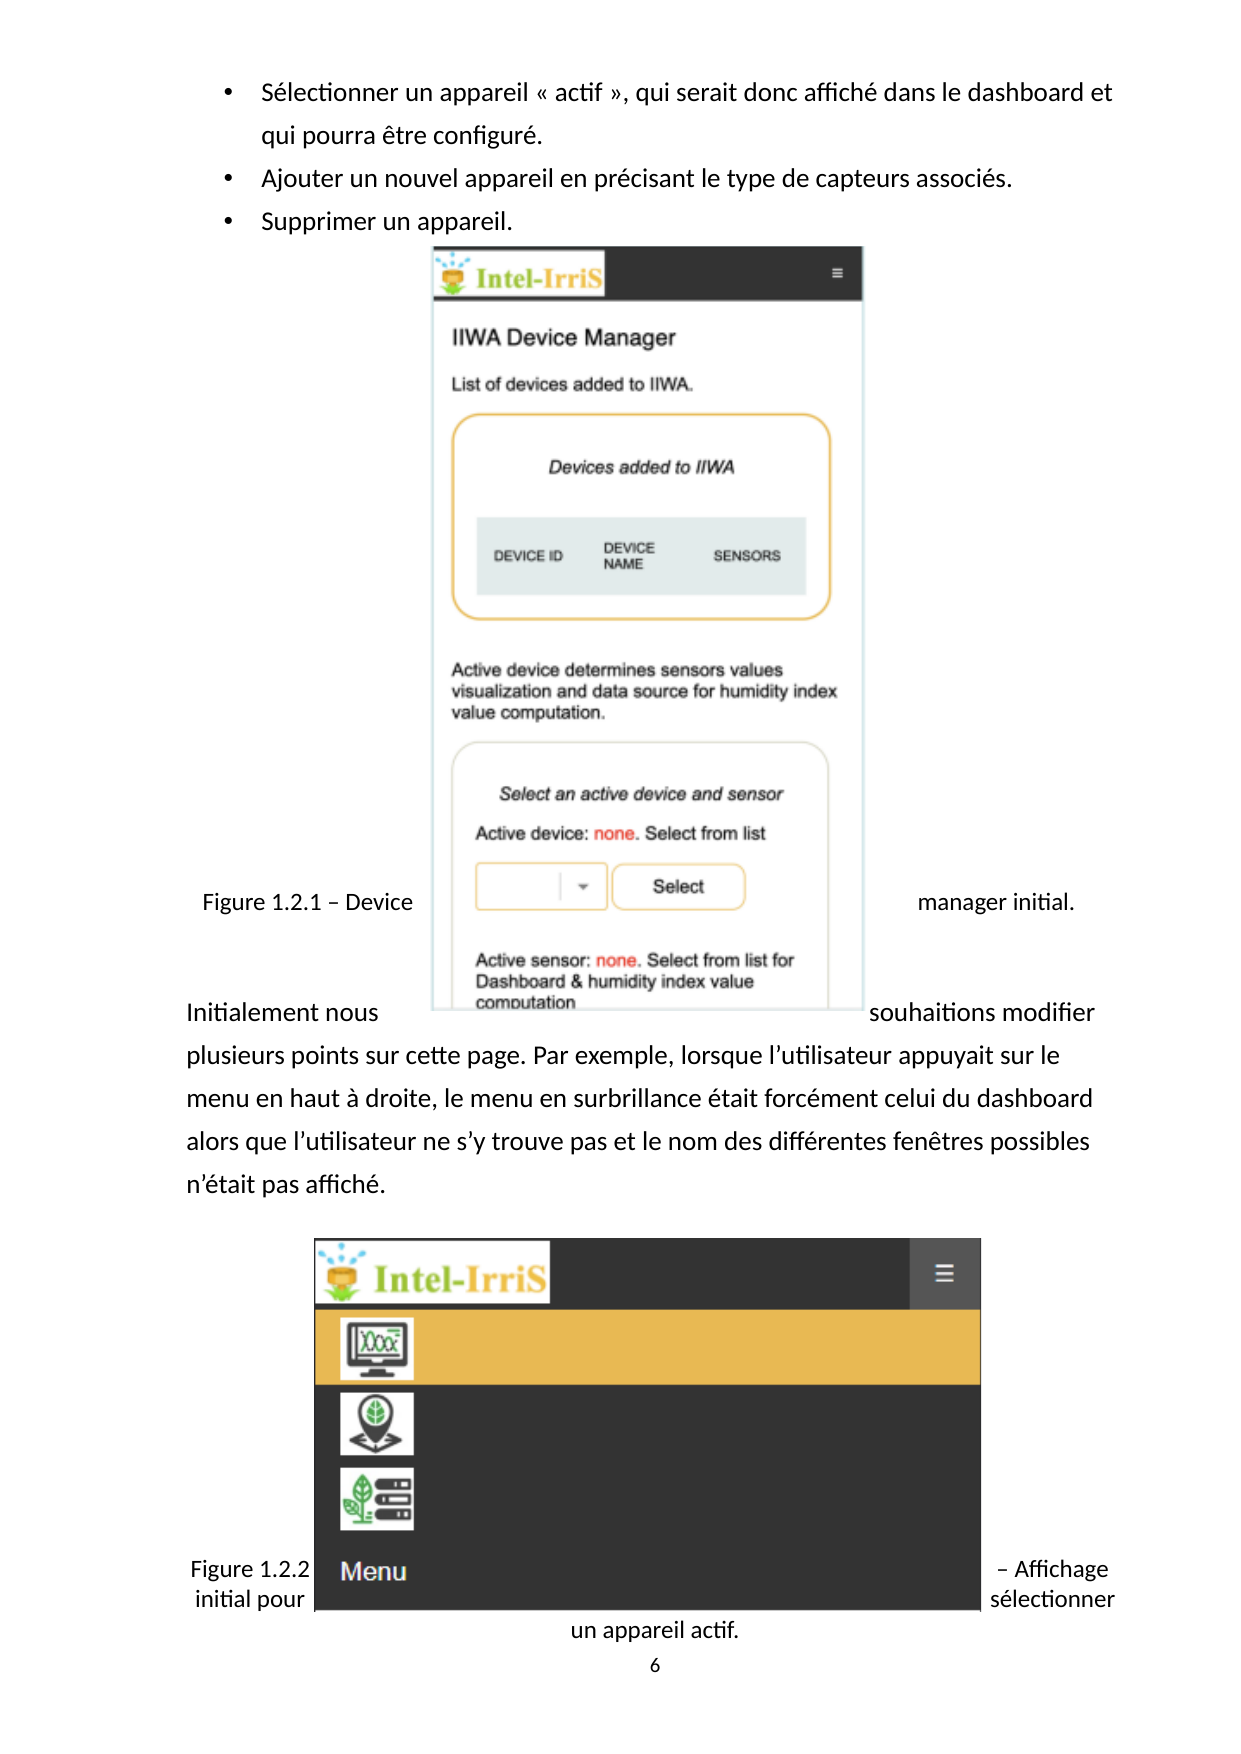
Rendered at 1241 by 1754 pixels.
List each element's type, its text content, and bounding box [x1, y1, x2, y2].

list Ajouter un nouvel appareil en précisant le type de capteurs associés. [223, 161, 1123, 194]
list Supprimer un appareil. [223, 204, 1123, 237]
list Sélectionner un appareil « actif », qui serait donc affiché dans le dashboard et qui pourra être configuré. [223, 75, 1123, 151]
text Initialement nous souhaitions modifier plusieurs points sur cette page. Par exemple, lorsque l’utilisateur appuyait sur le menu en haut à droite, le menu en surbrillance était forcément celui du dashboard alors que l’utilisateur ne s’y trouve pas et le nom des différentes fenêtres possibles n’était pas affiché. [186, 996, 1123, 1200]
text Figure 1.2.2 – Affichage initial pour sélectionner un appareil actif. [186, 1553, 1123, 1644]
picture [429, 246, 869, 1011]
text manager initial. [869, 887, 1123, 917]
text Figure 1.2.1 – Device [186, 887, 429, 917]
picture [314, 1238, 982, 1612]
